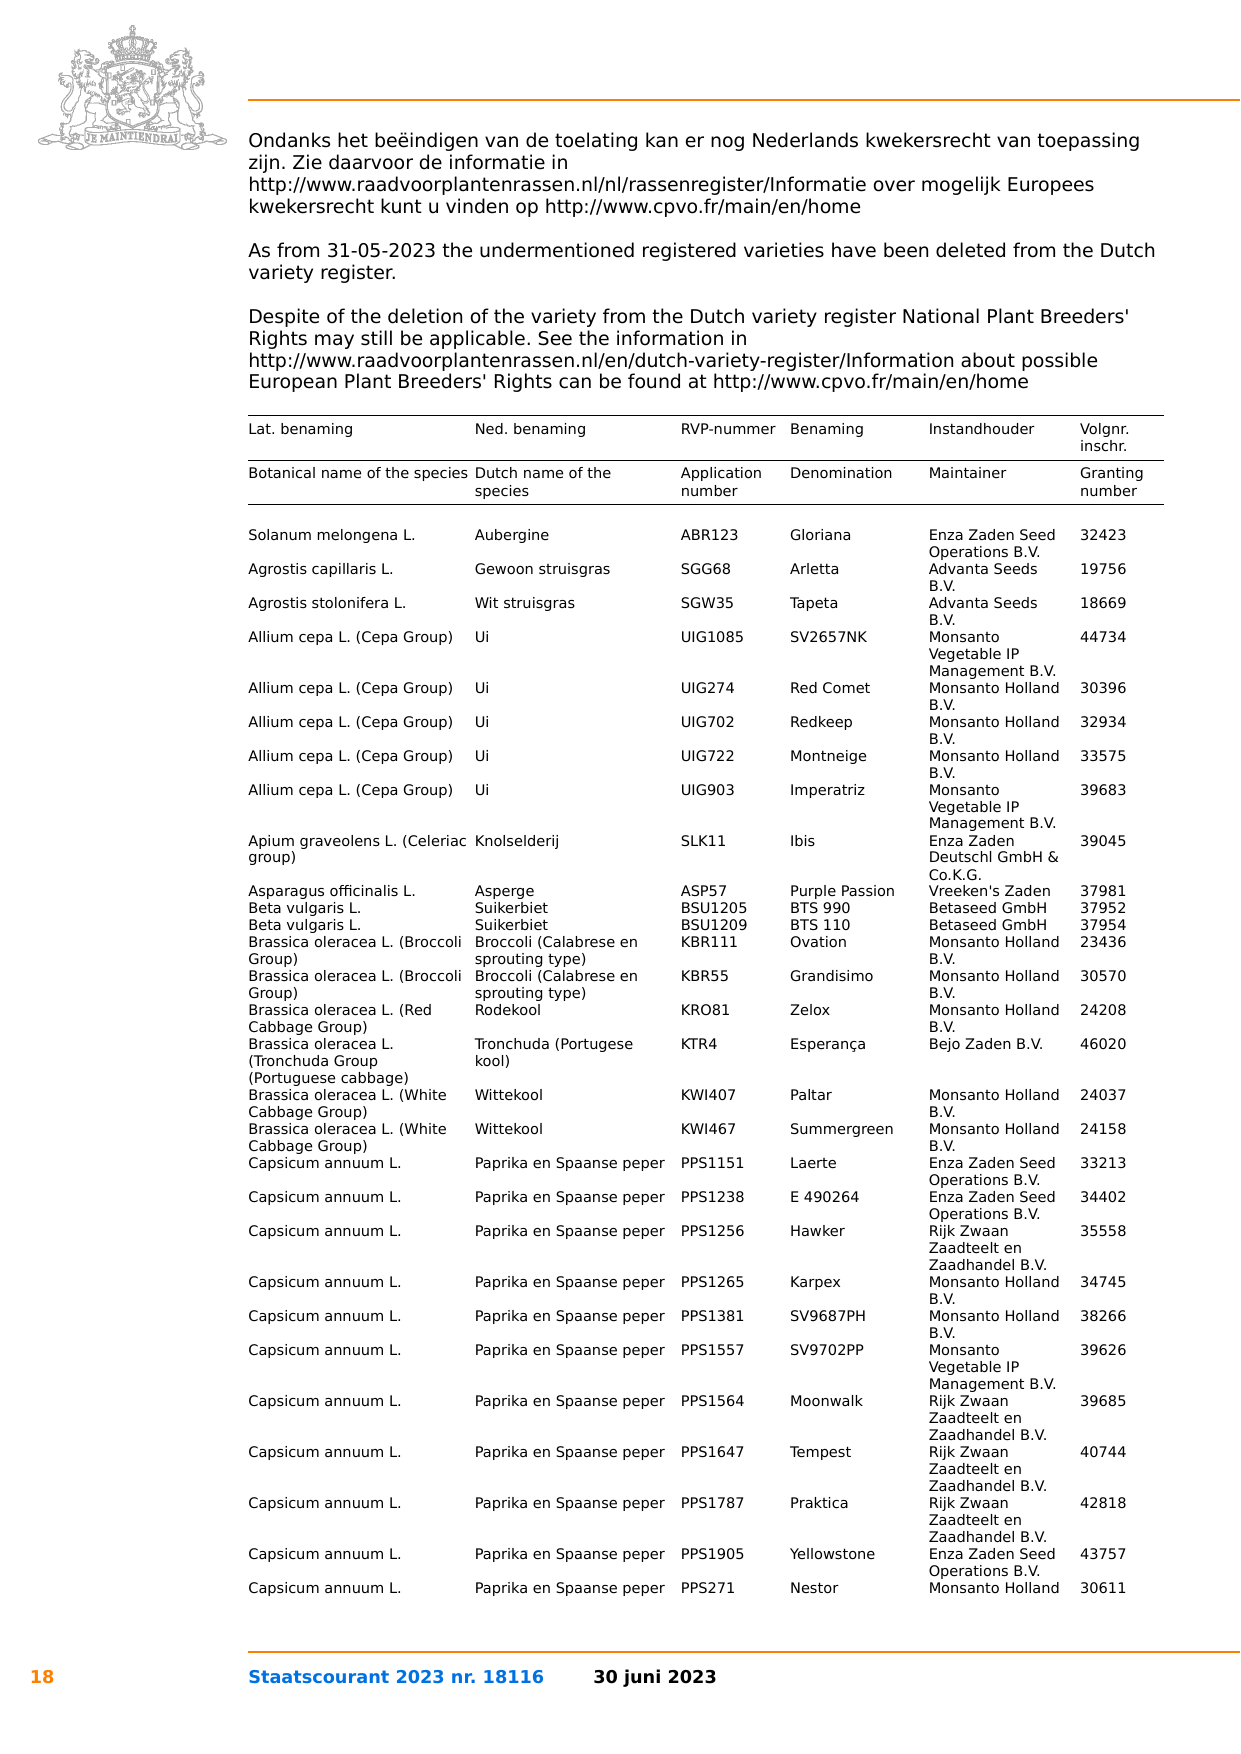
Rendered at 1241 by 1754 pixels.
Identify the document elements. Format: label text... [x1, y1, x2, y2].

table_cell 46020 [1074, 1036, 1163, 1087]
table_cell Rijk Zwaan Zaadteelt en Zaadhandel B.V. [923, 1393, 1074, 1444]
table_cell PPS1647 [675, 1444, 784, 1494]
table_cell Brassica oleracea L. (White Cabbage Group) [248, 1087, 469, 1121]
table_cell 44734 [1074, 629, 1163, 679]
table_cell Grandisimo [784, 968, 923, 1002]
table_cell SV9687PH [784, 1308, 923, 1342]
table_cell Enza Zaden Seed Operations B.V. [923, 1546, 1074, 1579]
table_cell 43757 [1074, 1546, 1163, 1579]
table_cell Monsanto Vegetable IP Management B.V. [923, 629, 1074, 679]
table_cell Knolselderij [469, 833, 675, 883]
table_cell Paprika en Spaanse peper [469, 1155, 675, 1189]
table_cell UIG274 [675, 680, 784, 713]
table_cell Beta vulgaris L. [248, 900, 469, 917]
table_cell Moonwalk [784, 1393, 923, 1444]
table_cell Zelox [784, 1002, 923, 1036]
table_cell Capsicum annuum L. [248, 1495, 469, 1546]
table_cell Monsanto Holland B.V. [923, 680, 1074, 713]
table_cell PPS1557 [675, 1342, 784, 1393]
table_cell Nestor [784, 1580, 923, 1596]
table_cell 33575 [1074, 748, 1163, 781]
table_cell Capsicum annuum L. [248, 1546, 469, 1579]
table_cell BSU1209 [675, 917, 784, 934]
table_cell UIG1085 [675, 629, 784, 679]
table_cell E 490264 [784, 1189, 923, 1223]
table_cell Brassica oleracea L. (White Cabbage Group) [248, 1121, 469, 1155]
table_cell Gewoon struisgras [469, 561, 675, 595]
table_cell Aubergine [469, 527, 675, 561]
table_cell Enza Zaden Seed Operations B.V. [923, 1155, 1074, 1189]
table_cell Paprika en Spaanse peper [469, 1580, 675, 1596]
table_cell PPS1151 [675, 1155, 784, 1189]
table_cell PPS1238 [675, 1189, 784, 1223]
table_cell Granting number [1074, 461, 1163, 504]
table_header RVP-nummer [675, 416, 784, 460]
table_cell Paprika en Spaanse peper [469, 1546, 675, 1579]
table_cell 37954 [1074, 917, 1163, 934]
table_cell Capsicum annuum L. [248, 1444, 469, 1494]
table_cell SGW35 [675, 595, 784, 629]
table_cell Botanical name of the species [248, 461, 469, 504]
table_cell Monsanto Holland B.V. [923, 714, 1074, 747]
table_cell Application number [675, 461, 784, 504]
table_cell Wittekool [469, 1121, 675, 1155]
table_cell 32423 [1074, 527, 1163, 561]
table_cell Paprika en Spaanse peper [469, 1495, 675, 1546]
table_cell [469, 505, 675, 527]
table_cell 24158 [1074, 1121, 1163, 1155]
table_cell Yellowstone [784, 1546, 923, 1579]
table_cell KRO81 [675, 1002, 784, 1036]
table_cell 34402 [1074, 1189, 1163, 1223]
table_cell 19756 [1074, 561, 1163, 595]
table_cell SLK11 [675, 833, 784, 883]
table_header Ned. benaming [469, 416, 675, 460]
table_cell Capsicum annuum L. [248, 1308, 469, 1342]
table_cell 32934 [1074, 714, 1163, 747]
picture [38, 25, 227, 150]
table_cell PPS1256 [675, 1223, 784, 1274]
table_cell KBR55 [675, 968, 784, 1002]
table_cell Laerte [784, 1155, 923, 1189]
table_cell [248, 505, 469, 527]
table_cell Vreeken's Zaden [923, 883, 1074, 900]
table_cell 37952 [1074, 900, 1163, 917]
table_cell Paprika en Spaanse peper [469, 1444, 675, 1494]
table_cell Broccoli (Calabrese en sprouting type) [469, 968, 675, 1002]
table_header Instandhouder [923, 416, 1074, 460]
table_cell UIG702 [675, 714, 784, 747]
table_cell Paprika en Spaanse peper [469, 1308, 675, 1342]
table_cell Ui [469, 714, 675, 747]
table_cell KWI407 [675, 1087, 784, 1121]
text Ondanks het beëindigen van de toelating kan er nog Nederlands kwekersrecht van toepassing zijn. Zie daarvoor de informatie in http://www.raadvoorplantenrassen.nl/nl/rassenregister/Informatie over mogelijk Europees kwekersrecht kunt u vinden op http://www.cpvo.fr/main/en/home [248, 130, 1163, 218]
table_cell Arletta [784, 561, 923, 595]
table_cell Wittekool [469, 1087, 675, 1121]
table_cell Denomination [784, 461, 923, 504]
table_cell Agrostis capillaris L. [248, 561, 469, 595]
text Despite of the deletion of the variety from the Dutch variety register National Plant Breeders' Rights may still be applicable. See the information in http://www.raadvoorplantenrassen.nl/en/dutch-variety-register/Information about possible European Plant Breeders' Rights can be found at http://www.cpvo.fr/main/en/home [248, 306, 1163, 393]
table_cell SV2657NK [784, 629, 923, 679]
table_cell ABR123 [675, 527, 784, 561]
table_cell Monsanto Holland B.V. [923, 1308, 1074, 1342]
table_cell Purple Passion [784, 883, 923, 900]
table_cell Capsicum annuum L. [248, 1580, 469, 1596]
table_cell Advanta Seeds B.V. [923, 561, 1074, 595]
table_cell 23436 [1074, 934, 1163, 968]
table_cell Paltar [784, 1087, 923, 1121]
table_cell Summergreen [784, 1121, 923, 1155]
table_cell Betaseed GmbH [923, 900, 1074, 917]
table_cell Ovation [784, 934, 923, 968]
table_cell Ui [469, 781, 675, 832]
table_cell 42818 [1074, 1495, 1163, 1546]
table_cell Rodekool [469, 1002, 675, 1036]
table_cell UIG722 [675, 748, 784, 781]
table_cell Capsicum annuum L. [248, 1342, 469, 1393]
table_cell 39045 [1074, 833, 1163, 883]
table_header Volgnr. inschr. [1074, 416, 1163, 460]
table_cell PPS271 [675, 1580, 784, 1596]
table_cell Capsicum annuum L. [248, 1155, 469, 1189]
table_cell 33213 [1074, 1155, 1163, 1189]
table_cell Capsicum annuum L. [248, 1189, 469, 1223]
table_cell Advanta Seeds B.V. [923, 595, 1074, 629]
table_cell Allium cepa L. (Cepa Group) [248, 629, 469, 679]
table_cell Monsanto Holland B.V. [923, 934, 1074, 968]
table_cell Brassica oleracea L. (Red Cabbage Group) [248, 1002, 469, 1036]
table_cell Monsanto Holland B.V. [923, 1121, 1074, 1155]
table_cell Allium cepa L. (Cepa Group) [248, 680, 469, 713]
table_cell Enza Zaden Seed Operations B.V. [923, 527, 1074, 561]
table_cell Bejo Zaden B.V. [923, 1036, 1074, 1087]
table_cell [923, 505, 1074, 527]
table_cell PPS1381 [675, 1308, 784, 1342]
table_cell SGG68 [675, 561, 784, 595]
table_cell Redkeep [784, 714, 923, 747]
table_cell Suikerbiet [469, 917, 675, 934]
table_header Benaming [784, 416, 923, 460]
table_cell Tronchuda (Portugese kool) [469, 1036, 675, 1087]
table_cell Enza Zaden Seed Operations B.V. [923, 1189, 1074, 1223]
table_cell Monsanto Holland B.V. [923, 1274, 1074, 1308]
table_cell Ui [469, 680, 675, 713]
table_cell Beta vulgaris L. [248, 917, 469, 934]
table_cell [1074, 505, 1163, 527]
table_cell Paprika en Spaanse peper [469, 1342, 675, 1393]
table_cell Ui [469, 629, 675, 679]
table_header Lat. benaming [248, 416, 469, 460]
table_cell Monsanto Holland B.V. [923, 748, 1074, 781]
table_cell Broccoli (Calabrese en sprouting type) [469, 934, 675, 968]
table_cell Solanum melongena L. [248, 527, 469, 561]
table_cell Paprika en Spaanse peper [469, 1223, 675, 1274]
table_cell 24037 [1074, 1087, 1163, 1121]
table_cell Capsicum annuum L. [248, 1223, 469, 1274]
table_cell Capsicum annuum L. [248, 1393, 469, 1444]
table_cell 30611 [1074, 1580, 1163, 1596]
table_cell Paprika en Spaanse peper [469, 1393, 675, 1444]
table_cell 37981 [1074, 883, 1163, 900]
table_cell Monsanto Holland B.V. [923, 1002, 1074, 1036]
table_cell 38266 [1074, 1308, 1163, 1342]
table_cell BSU1205 [675, 900, 784, 917]
table_cell Paprika en Spaanse peper [469, 1189, 675, 1223]
table_cell UIG903 [675, 781, 784, 832]
table_cell 40744 [1074, 1444, 1163, 1494]
table_cell 18669 [1074, 595, 1163, 629]
table_cell KTR4 [675, 1036, 784, 1087]
table_cell BTS 990 [784, 900, 923, 917]
table_cell Brassica oleracea L. (Broccoli Group) [248, 934, 469, 968]
table_cell Allium cepa L. (Cepa Group) [248, 781, 469, 832]
table_cell Monsanto Holland B.V. [923, 968, 1074, 1002]
table_cell Asperge [469, 883, 675, 900]
table_cell Capsicum annuum L. [248, 1274, 469, 1308]
table_cell Monsanto Holland B.V. [923, 1087, 1074, 1121]
table_cell Enza Zaden Deutschl GmbH & Co.K.G. [923, 833, 1074, 883]
table_cell 30570 [1074, 968, 1163, 1002]
table_cell Paprika en Spaanse peper [469, 1274, 675, 1308]
table_cell Suikerbiet [469, 900, 675, 917]
table_cell Betaseed GmbH [923, 917, 1074, 934]
table_cell KBR111 [675, 934, 784, 968]
table_cell Rijk Zwaan Zaadteelt en Zaadhandel B.V. [923, 1223, 1074, 1274]
table_cell Maintainer [923, 461, 1074, 504]
table_cell Red Comet [784, 680, 923, 713]
table_cell PPS1265 [675, 1274, 784, 1308]
table_cell Imperatriz [784, 781, 923, 832]
table_cell Ibis [784, 833, 923, 883]
table_cell Monsanto Vegetable IP Management B.V. [923, 781, 1074, 832]
text As from 31-05-2023 the undermentioned registered varieties have been deleted from the Dutch variety register. [248, 240, 1163, 284]
table_cell Monsanto Holland [923, 1580, 1074, 1596]
table_cell PPS1905 [675, 1546, 784, 1579]
table_cell Allium cepa L. (Cepa Group) [248, 714, 469, 747]
table_cell Ui [469, 748, 675, 781]
table_cell Wit struisgras [469, 595, 675, 629]
table_cell 30396 [1074, 680, 1163, 713]
table_cell Rijk Zwaan Zaadteelt en Zaadhandel B.V. [923, 1444, 1074, 1494]
table_cell Hawker [784, 1223, 923, 1274]
table_cell Montneige [784, 748, 923, 781]
table_cell Tapeta [784, 595, 923, 629]
table_cell Asparagus officinalis L. [248, 883, 469, 900]
table_cell 35558 [1074, 1223, 1163, 1274]
table_cell 39626 [1074, 1342, 1163, 1393]
table_cell Brassica oleracea L. (Tronchuda Group (Portuguese cabbage) [248, 1036, 469, 1087]
table_cell Karpex [784, 1274, 923, 1308]
table_cell Dutch name of the species [469, 461, 675, 504]
table_cell 39685 [1074, 1393, 1163, 1444]
table_cell Gloriana [784, 527, 923, 561]
table_cell Allium cepa L. (Cepa Group) [248, 748, 469, 781]
table_cell Tempest [784, 1444, 923, 1494]
table_cell [784, 505, 923, 527]
table_cell Rijk Zwaan Zaadteelt en Zaadhandel B.V. [923, 1495, 1074, 1546]
table_cell 24208 [1074, 1002, 1163, 1036]
table_cell PPS1787 [675, 1495, 784, 1546]
table_cell ASP57 [675, 883, 784, 900]
table_cell Agrostis stolonifera L. [248, 595, 469, 629]
table_cell KWI467 [675, 1121, 784, 1155]
table_cell PPS1564 [675, 1393, 784, 1444]
table_cell Brassica oleracea L. (Broccoli Group) [248, 968, 469, 1002]
table_cell SV9702PP [784, 1342, 923, 1393]
table_cell 39683 [1074, 781, 1163, 832]
table_cell Monsanto Vegetable IP Management B.V. [923, 1342, 1074, 1393]
table_cell Apium graveolens L. (Celeriac group) [248, 833, 469, 883]
table_cell [675, 505, 784, 527]
table_cell BTS 110 [784, 917, 923, 934]
table_cell Praktica [784, 1495, 923, 1546]
table_cell Esperança [784, 1036, 923, 1087]
table_cell 34745 [1074, 1274, 1163, 1308]
